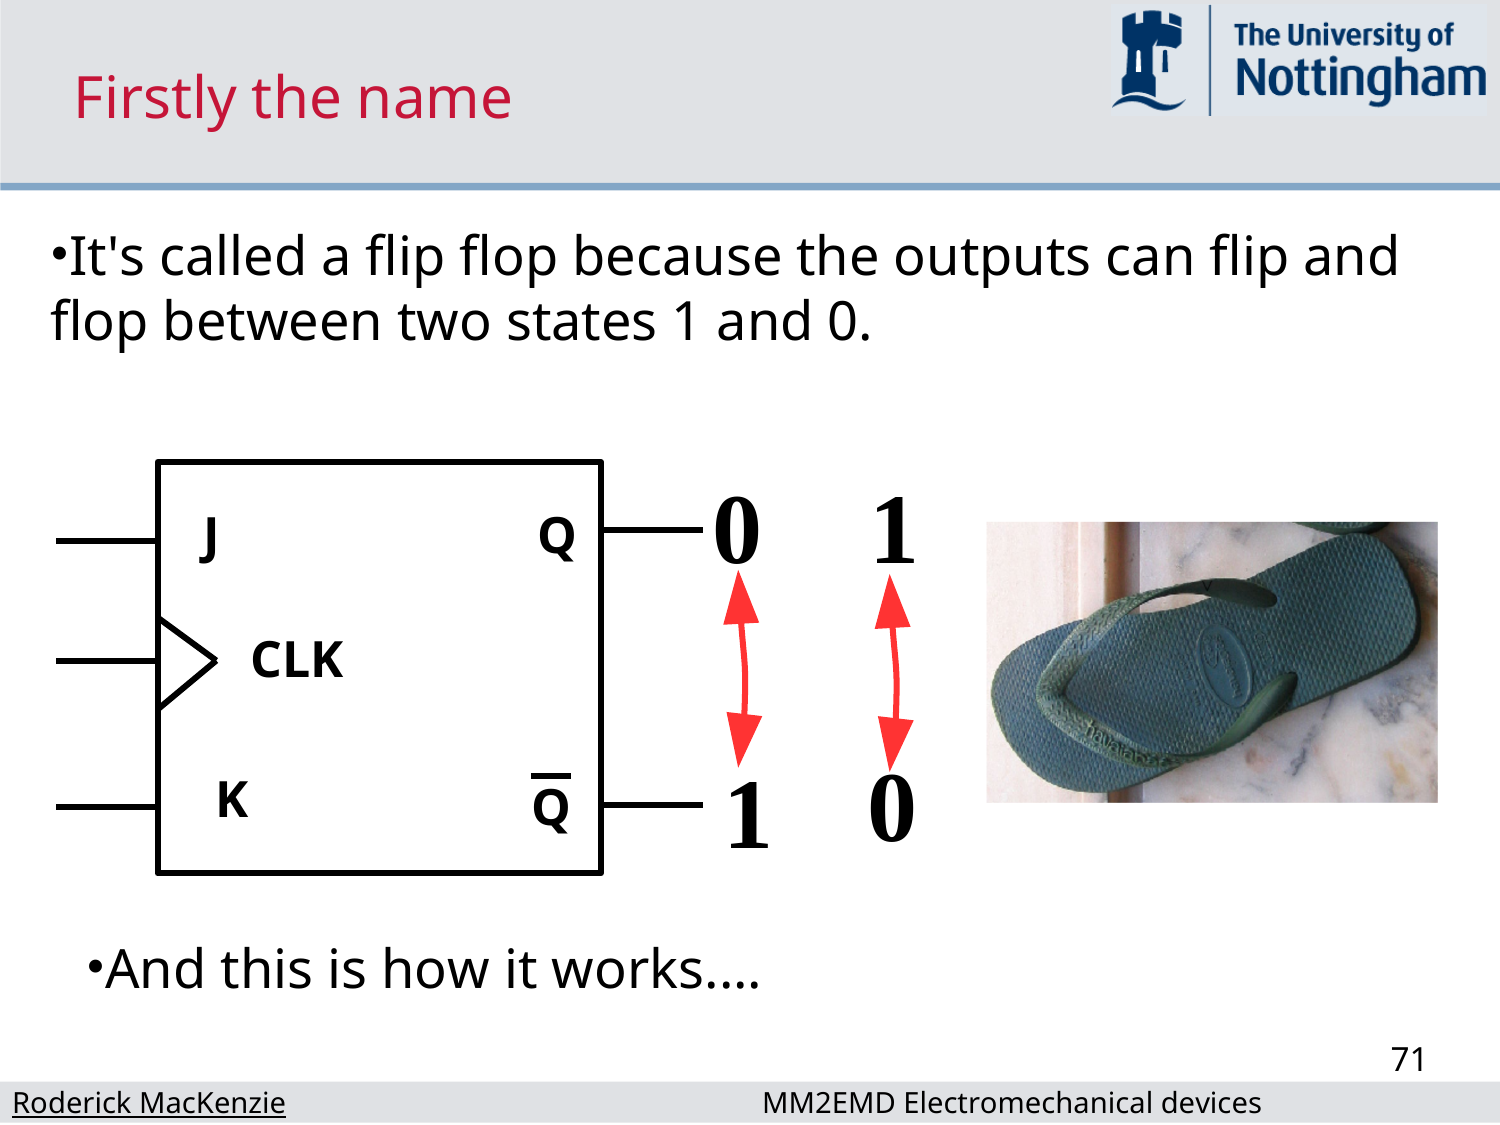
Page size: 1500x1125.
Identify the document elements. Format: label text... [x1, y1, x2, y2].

picture [1111, 4, 1487, 116]
text_box K [200, 760, 270, 836]
text_box It's called a flip flop because the outputs can flip and flop between two states 1 and 0. [35, 213, 1453, 359]
text_box 0 [698, 456, 778, 592]
picture [986, 521, 1438, 803]
text_box [157, 622, 210, 705]
text_box [1375, 1030, 1500, 1101]
text_box 0 [852, 733, 942, 869]
text_box J [188, 496, 238, 572]
text_box Q [522, 496, 596, 572]
text_box And this is how it works.... [71, 926, 1369, 1072]
text_box 1 [708, 740, 798, 876]
text_box [157, 461, 601, 874]
text_box 1 [855, 456, 935, 592]
text_box CLK [235, 619, 373, 695]
title Firstly the name [59, 43, 1128, 148]
text_box Q [517, 768, 590, 843]
